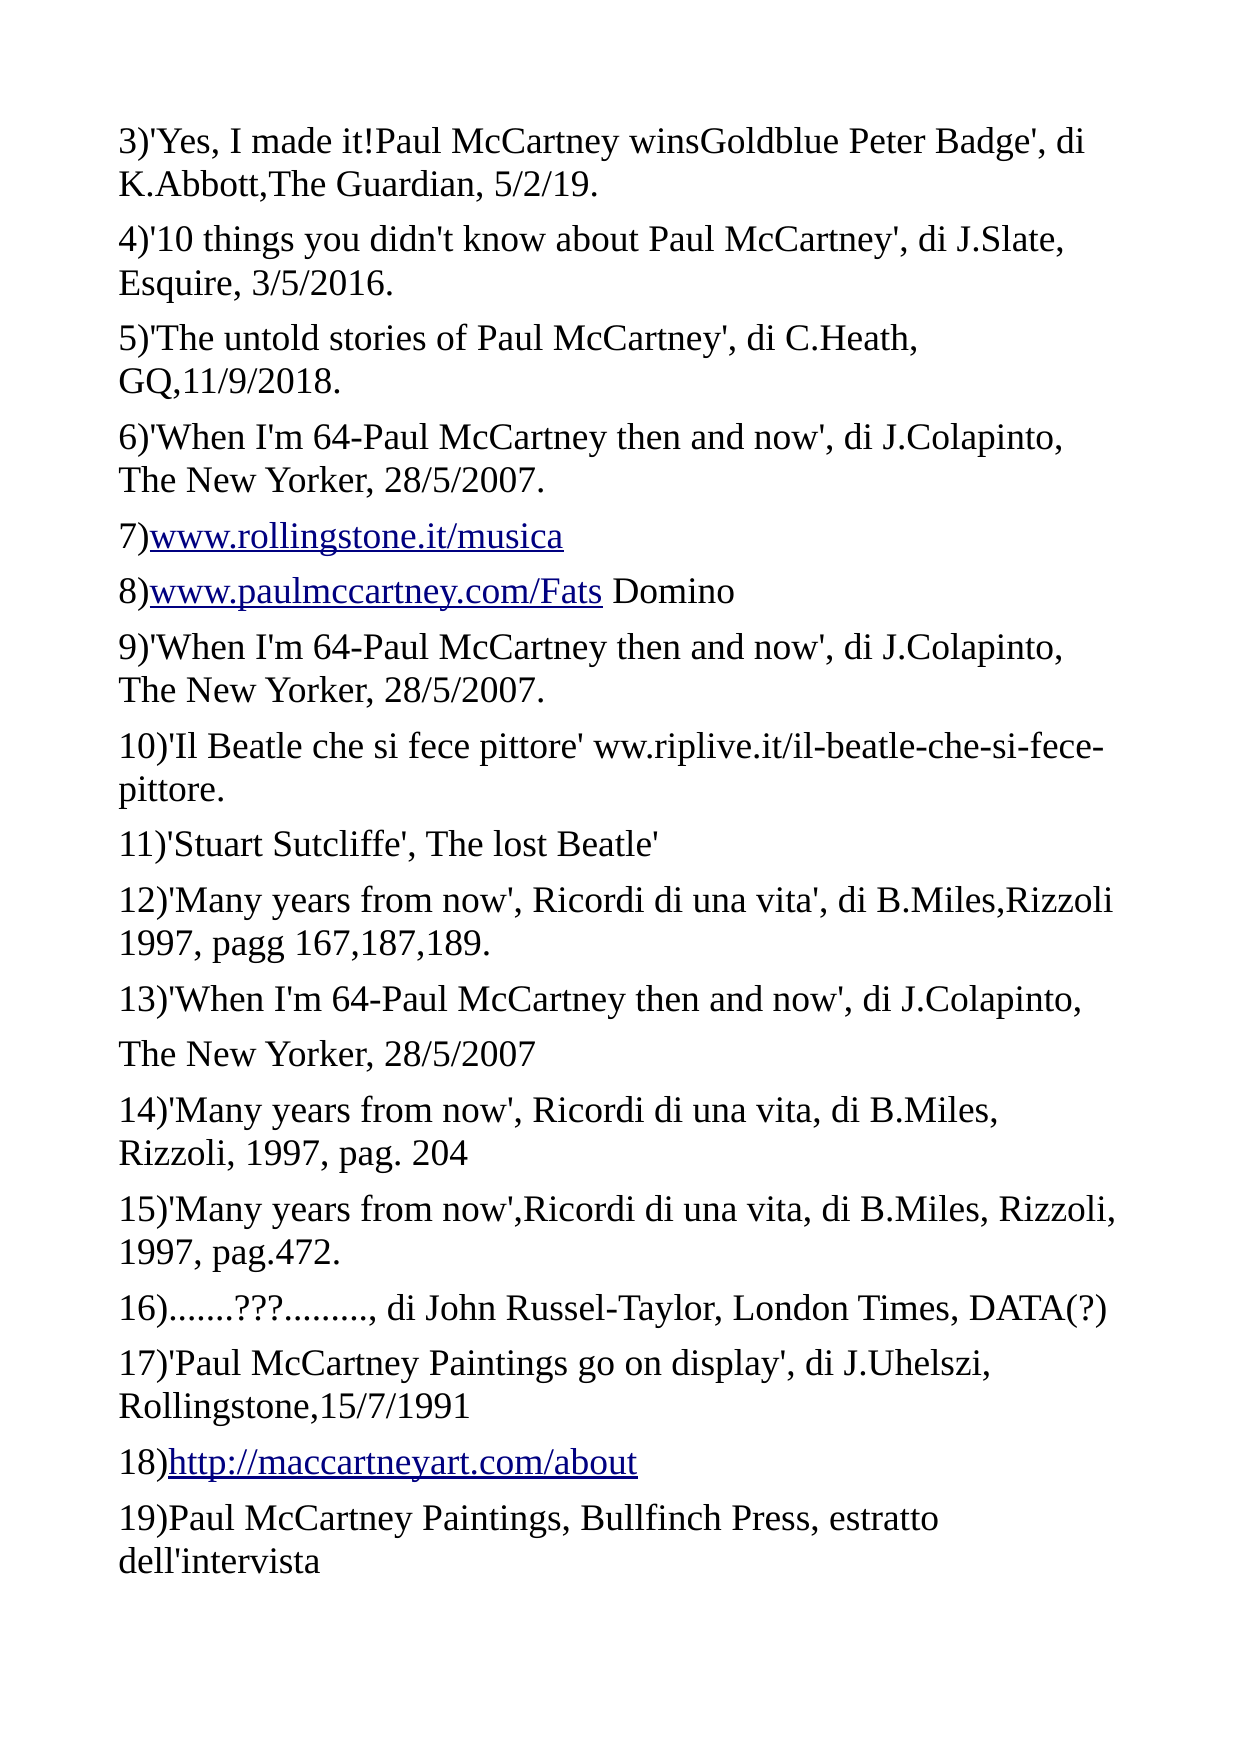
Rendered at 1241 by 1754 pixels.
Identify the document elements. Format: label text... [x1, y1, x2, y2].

text 12)'Many years from now', Ricordi di una vita', di B.Miles,Rizzoli 1997, pagg 167,187,189. [118, 877, 1122, 964]
text 5)'The untold stories of Paul McCartney', di C.Heath, GQ,11/9/2018. [118, 316, 1122, 402]
text 14)'Many years from now', Ricordi di una vita, di B.Miles, Rizzoli, 1997, pag. 204 [118, 1087, 1122, 1174]
text 15)'Many years from now',Ricordi di una vita, di B.Miles, Rizzoli, 1997, pag.472. [118, 1186, 1122, 1272]
text 3)'Yes, I made it!Paul McCartney winsGoldblue Peter Badge', di K.Abbott,The Guardian, 5/2/19. [118, 118, 1122, 204]
text 6)'When I'm 64-Paul McCartney then and now', di J.Colapinto, The New Yorker, 28/5/2007. [118, 414, 1122, 501]
text The New Yorker, 28/5/2007 [118, 1032, 1122, 1075]
text 8)www.paulmccartney.com/Fats Domino [118, 569, 1122, 612]
text 10)'Il Beatle che si fece pittore' ww.riplive.it/il-beatle-che-si-fece-pittore. [118, 723, 1122, 809]
text 4)'10 things you didn't know about Paul McCartney', di J.Slate, Esquire, 3/5/2016. [118, 217, 1122, 303]
text 9)'When I'm 64-Paul McCartney then and now', di J.Colapinto, The New Yorker, 28/5/2007. [118, 624, 1122, 711]
text 11)'Stuart Sutcliffe', The lost Beatle' [118, 822, 1122, 865]
text 17)'Paul McCartney Paintings go on display', di J.Uhelszi, Rollingstone,15/7/1991 [118, 1341, 1122, 1427]
text 18)http://maccartneyart.com/about [118, 1439, 1122, 1482]
text 13)'When I'm 64-Paul McCartney then and now', di J.Colapinto, [118, 976, 1122, 1019]
text 7)www.rollingstone.it/musica [118, 513, 1122, 556]
text 19)Paul McCartney Paintings, Bullfinch Press, estratto dell'intervista [118, 1495, 1122, 1581]
text 16).......???........., di John Russel-Taylor, London Times, DATA(?) [118, 1285, 1122, 1328]
